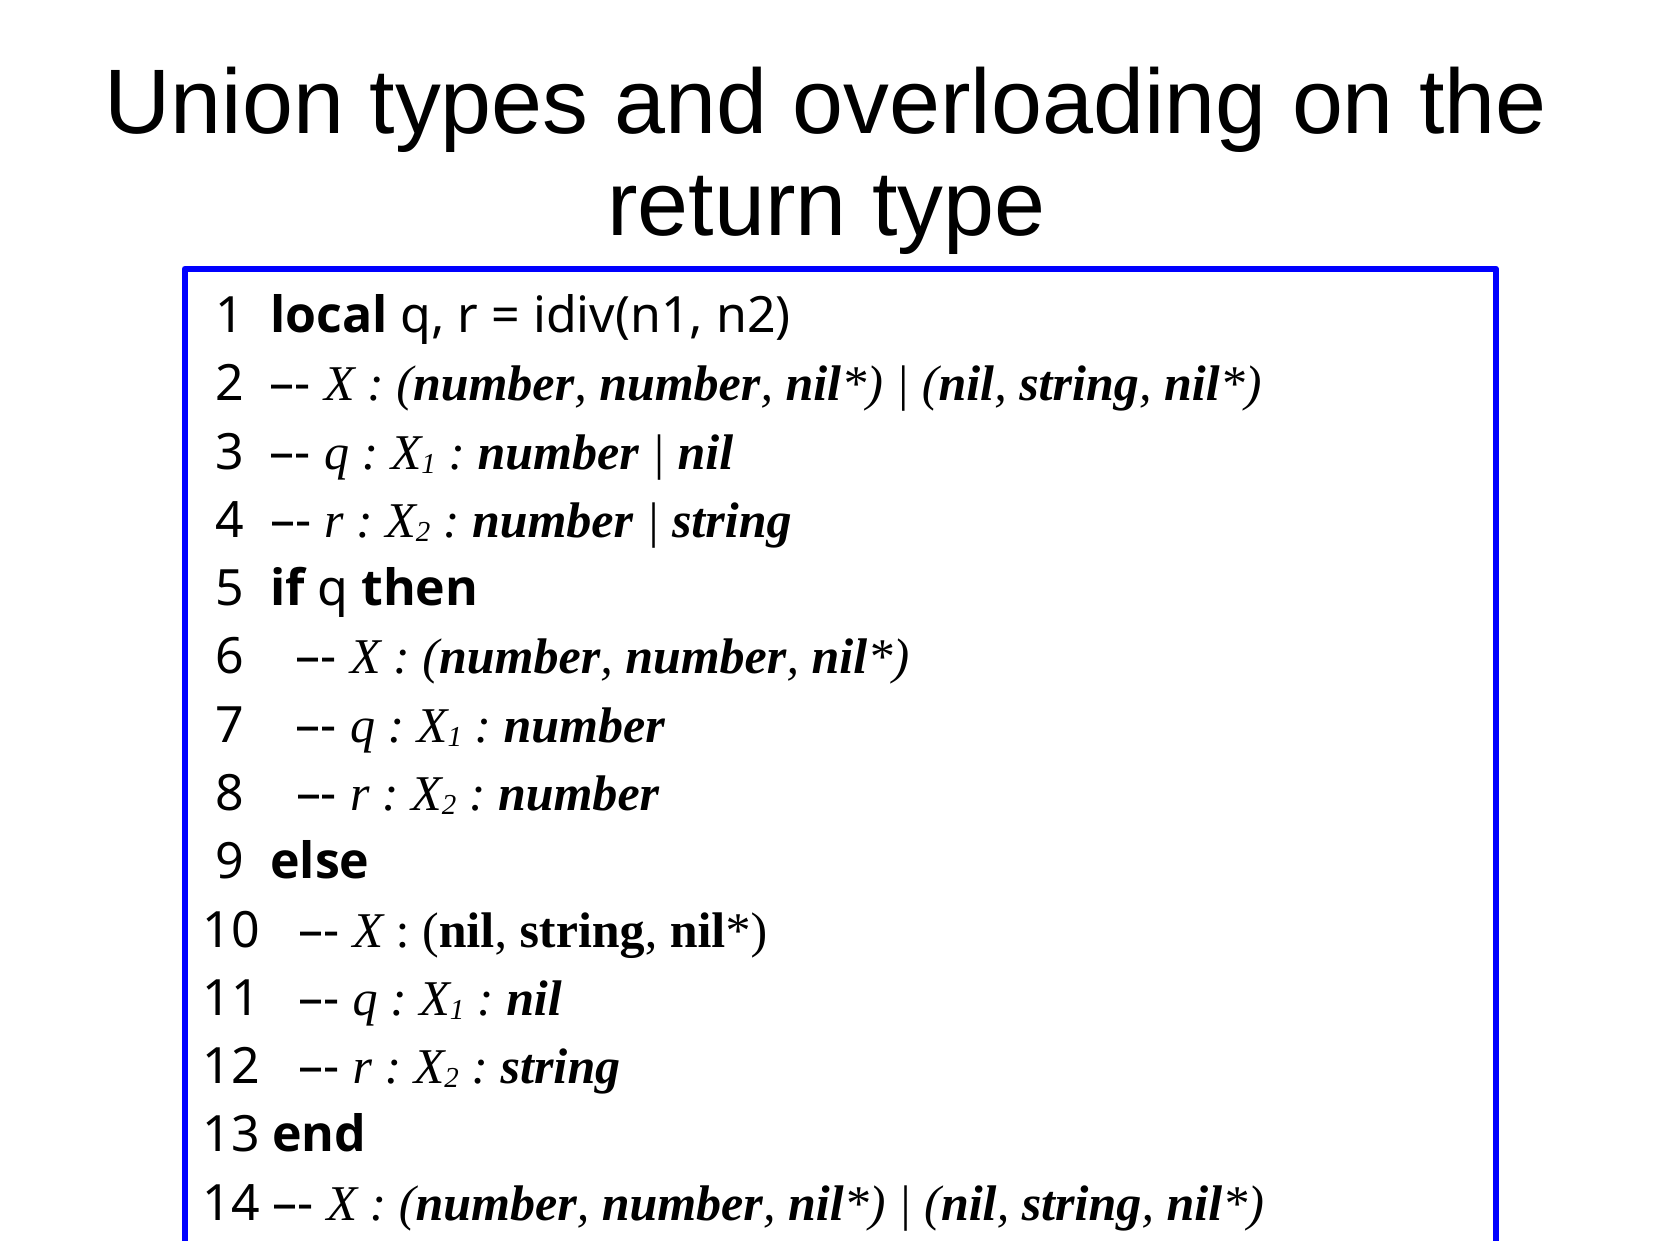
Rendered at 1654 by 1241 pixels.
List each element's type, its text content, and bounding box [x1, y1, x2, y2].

title Union types and overloading on the return type [82, 49, 1571, 257]
text_box 1 local q, r = idiv(n1, n2) 2 –- X : (number, number, nil*) | (nil, string, nil*) 3 –- q : X1 : number | nil 4 –- r : X2 : number | string 5 if q then 6 –- X : (number, number, nil*) 7 –- q : X1 : number 8 –- r : X2 : number 9 else 10 –- X : (nil, string, nil*) 11 –- q : X1 : nil 12 –- r : X2 : string 13 end 14 –- X : (number, number, nil*) | (nil, string, nil*) [184, 268, 1496, 1214]
